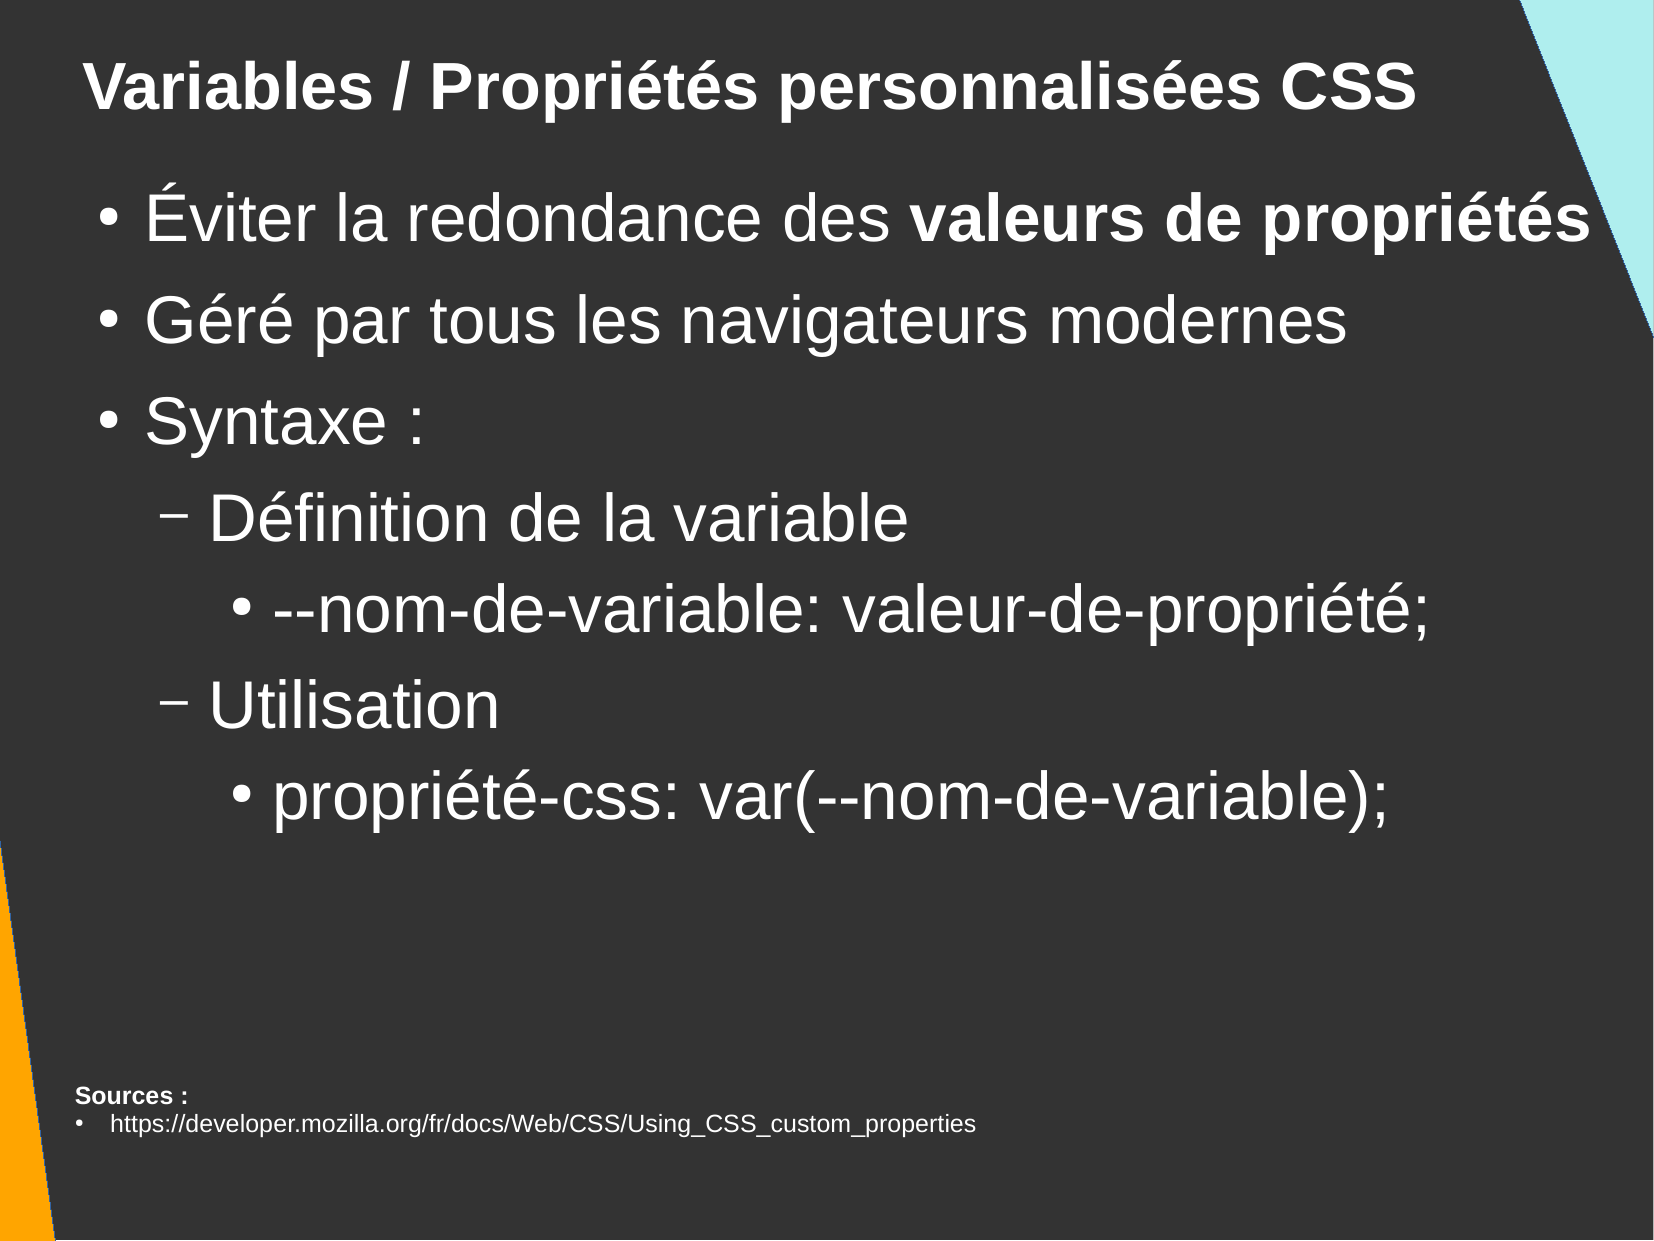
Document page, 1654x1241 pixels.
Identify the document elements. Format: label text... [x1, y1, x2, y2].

title Variables / Propriétés personnalisées CSS [82, 49, 1571, 152]
text_box [1519, 0, 1654, 338]
list Éviter la redondance des valeurs de propriétés Géré par tous les navigateurs modernes Syntaxe : Définition de la variable --nom-de-variable: valeur-de-propriété; Utilisation propriété-css: var(--nom-de-variable); [80, 180, 1605, 910]
text_box Sources : https://developer.mozilla.org/fr/docs/Web/CSS/Using_CSS_custom_properties [60, 1074, 1546, 1241]
text_box [0, 840, 56, 1241]
